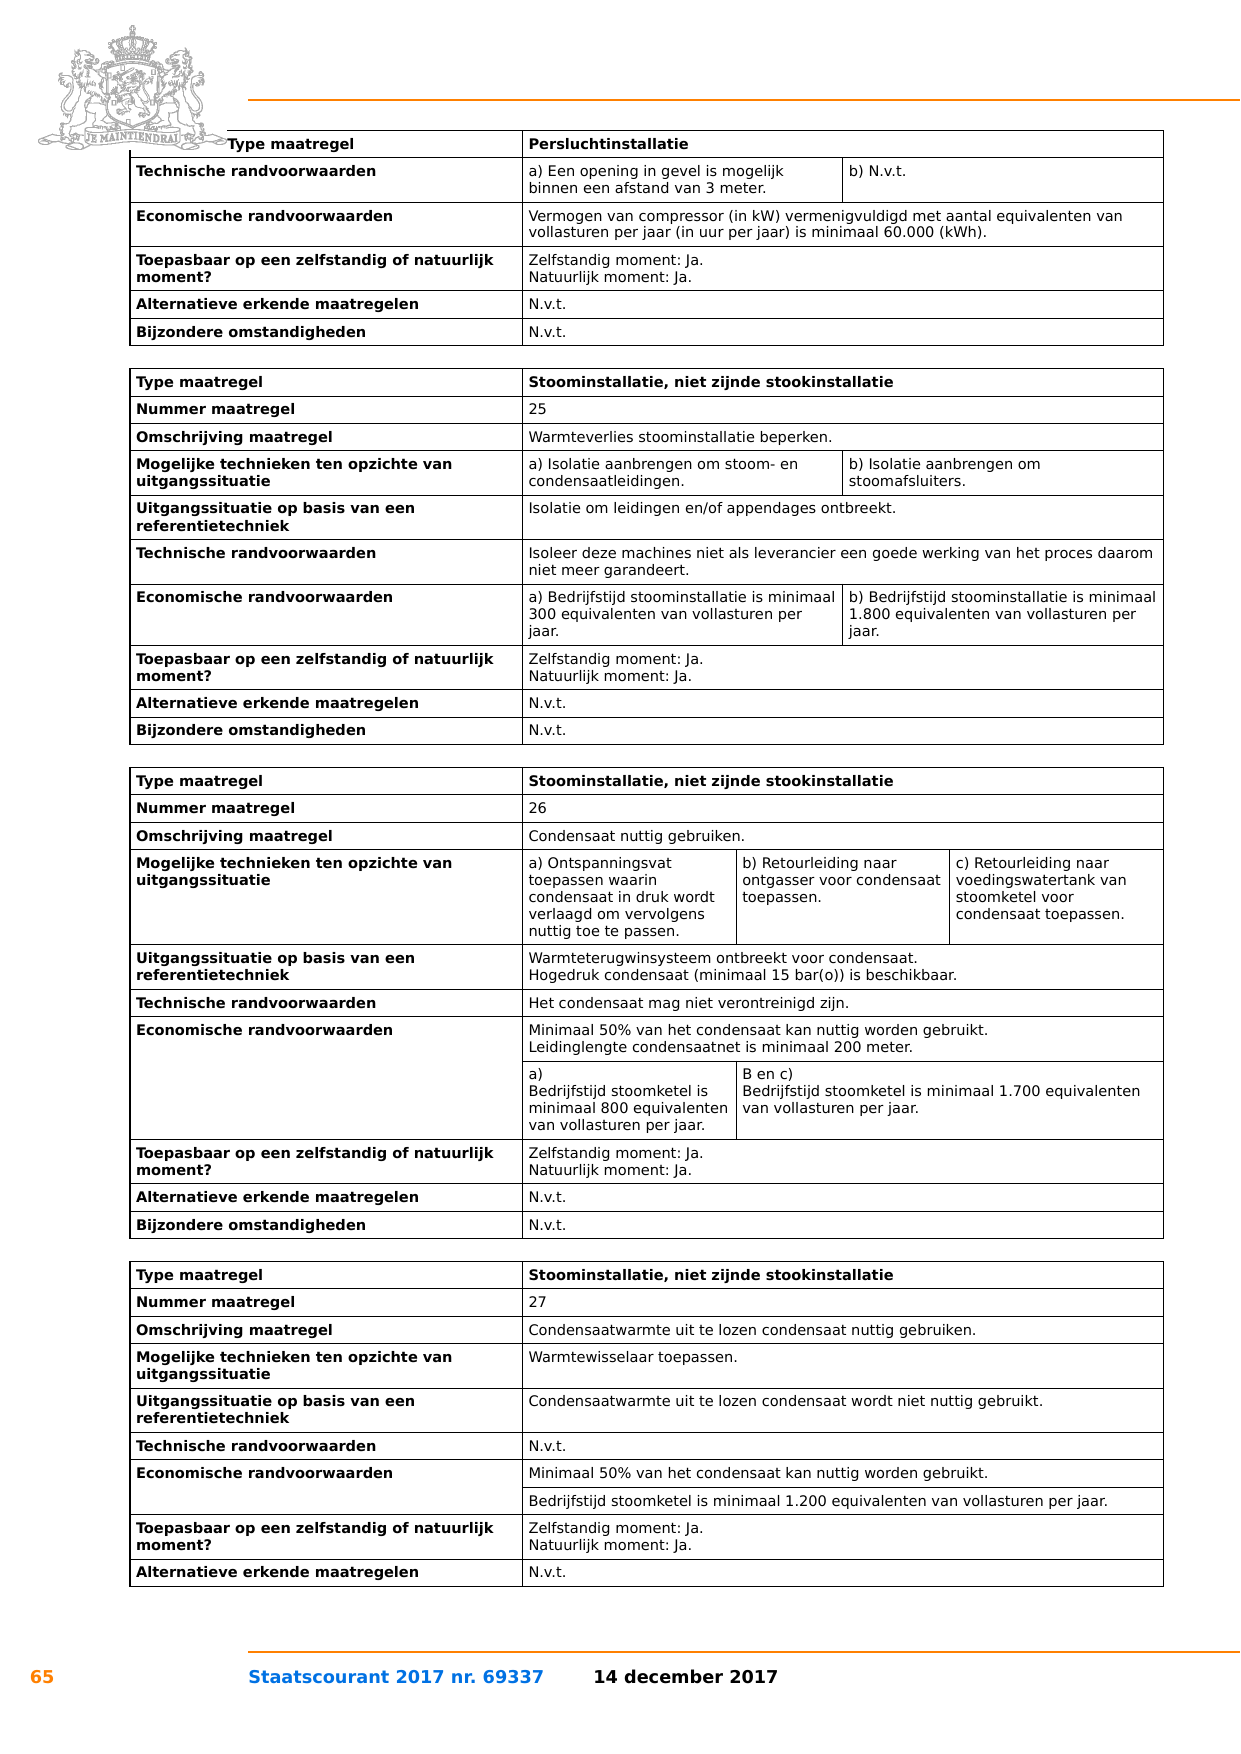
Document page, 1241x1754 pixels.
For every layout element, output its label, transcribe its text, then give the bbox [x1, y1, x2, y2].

table_header Type maatregel [131, 369, 522, 396]
table_cell N.v.t. [523, 1433, 1163, 1459]
table_cell Condensaatwarmte uit te lozen condensaat wordt niet nuttig gebruikt. [523, 1389, 1163, 1432]
table_cell b) Retourleiding naar ontgasser voor condensaat toepassen. [737, 850, 949, 944]
table_cell a) Een opening in gevel is mogelijk binnen een afstand van 3 meter. [523, 158, 842, 202]
table_cell Nummer maatregel [131, 795, 522, 822]
table_cell Alternatieve erkende maatregelen [131, 1560, 522, 1586]
table_cell c) Retourleiding naar voedingswatertank van stoomketel voor condensaat toepassen. [950, 850, 1163, 944]
table_cell Bedrijfstijd stoomketel is minimaal 1.200 equivalenten van vollasturen per jaar. [523, 1488, 1163, 1514]
table_header Type maatregel [131, 131, 522, 157]
table_cell b) Isolatie aanbrengen om stoomafsluiters. [843, 451, 1163, 495]
table_cell Zelfstandig moment: Ja. Natuurlijk moment: Ja. [523, 646, 1163, 689]
table_cell Toepasbaar op een zelfstandig of natuurlijk moment? [131, 247, 522, 290]
table_cell Alternatieve erkende maatregelen [131, 291, 522, 318]
table_cell Vermogen van compressor (in kW) vermenigvuldigd met aantal equivalenten van vollasturen per jaar (in uur per jaar) is minimaal 60.000 (kWh). [523, 203, 1163, 246]
table_cell Nummer maatregel [131, 397, 522, 423]
table_header Stoominstallatie, niet zijnde stookinstallatie [523, 1262, 1163, 1288]
table_cell B en c) Bedrijfstijd stoomketel is minimaal 1.700 equivalenten van vollasturen per jaar. [737, 1062, 1163, 1139]
table_cell Mogelijke technieken ten opzichte van uitgangssituatie [131, 1344, 522, 1387]
table_header Persluchtinstallatie [523, 131, 1163, 157]
table_cell Isoleer deze machines niet als leverancier een goede werking van het proces daarom niet meer garandeert. [523, 540, 1163, 583]
table_cell 26 [523, 795, 1163, 822]
table_cell Uitgangssituatie op basis van een referentietechniek [131, 945, 522, 989]
table_cell Omschrijving maatregel [131, 823, 522, 849]
table_cell Condensaatwarmte uit te lozen condensaat nuttig gebruiken. [523, 1317, 1163, 1343]
table_cell b) N.v.t. [843, 158, 1163, 202]
table_cell Mogelijke technieken ten opzichte van uitgangssituatie [131, 850, 522, 944]
table_cell Bijzondere omstandigheden [131, 1212, 522, 1238]
table_cell Toepasbaar op een zelfstandig of natuurlijk moment? [131, 1515, 522, 1558]
table_cell Nummer maatregel [131, 1289, 522, 1316]
table_cell N.v.t. [523, 1212, 1163, 1238]
table_cell Technische randvoorwaarden [131, 990, 522, 1016]
table_cell Economische randvoorwaarden [131, 585, 522, 645]
table_cell b) Bedrijfstijd stoominstallatie is minimaal 1.800 equivalenten van vollasturen per jaar. [843, 585, 1163, 645]
table_cell a) Isolatie aanbrengen om stoom- en condensaatleidingen. [523, 451, 842, 495]
table_cell Zelfstandig moment: Ja. Natuurlijk moment: Ja. [523, 1515, 1163, 1558]
table_cell N.v.t. [523, 718, 1163, 744]
table_cell Toepasbaar op een zelfstandig of natuurlijk moment? [131, 1140, 522, 1183]
table_cell Omschrijving maatregel [131, 1317, 522, 1343]
table_header Stoominstallatie, niet zijnde stookinstallatie [523, 369, 1163, 396]
table_cell Technische randvoorwaarden [131, 540, 522, 583]
table_cell Condensaat nuttig gebruiken. [523, 823, 1163, 849]
table_cell Minimaal 50% van het condensaat kan nuttig worden gebruikt. Leidinglengte condensaatnet is minimaal 200 meter. [523, 1017, 1163, 1061]
table_cell Uitgangssituatie op basis van een referentietechniek [131, 496, 522, 539]
table_cell Zelfstandig moment: Ja. Natuurlijk moment: Ja. [523, 247, 1163, 290]
table_cell Het condensaat mag niet verontreinigd zijn. [523, 990, 1163, 1016]
table_cell a) Bedrijfstijd stoominstallatie is minimaal 300 equivalenten van vollasturen per jaar. [523, 585, 842, 645]
table_cell Bijzondere omstandigheden [131, 718, 522, 744]
table_cell Economische randvoorwaarden [131, 203, 522, 246]
table_header Stoominstallatie, niet zijnde stookinstallatie [523, 768, 1163, 794]
table_cell Uitgangssituatie op basis van een referentietechniek [131, 1389, 522, 1432]
table_cell N.v.t. [523, 291, 1163, 318]
table_cell 25 [523, 397, 1163, 423]
table_cell Warmteterugwinsysteem ontbreekt voor condensaat. Hogedruk condensaat (minimaal 15 bar(o)) is beschikbaar. [523, 945, 1163, 989]
table_cell a) Bedrijfstijd stoomketel is minimaal 800 equivalenten van vollasturen per jaar. [523, 1062, 736, 1139]
table_cell Bijzondere omstandigheden [131, 319, 522, 345]
table_cell Mogelijke technieken ten opzichte van uitgangssituatie [131, 451, 522, 495]
table_cell Alternatieve erkende maatregelen [131, 1184, 522, 1211]
table_cell N.v.t. [523, 690, 1163, 717]
table_cell Omschrijving maatregel [131, 424, 522, 450]
table_cell a) Ontspanningsvat toepassen waarin condensaat in druk wordt verlaagd om vervolgens nuttig toe te passen. [523, 850, 736, 944]
table_cell Technische randvoorwaarden [131, 1433, 522, 1459]
table_cell N.v.t. [523, 319, 1163, 345]
table_header Type maatregel [131, 768, 522, 794]
picture [38, 25, 227, 150]
table_cell Economische randvoorwaarden [131, 1460, 522, 1514]
table_cell Warmtewisselaar toepassen. [523, 1344, 1163, 1387]
table_cell Alternatieve erkende maatregelen [131, 690, 522, 717]
table_cell Isolatie om leidingen en/of appendages ontbreekt. [523, 496, 1163, 539]
table_cell N.v.t. [523, 1184, 1163, 1211]
table_cell Technische randvoorwaarden [131, 158, 522, 202]
table_cell Toepasbaar op een zelfstandig of natuurlijk moment? [131, 646, 522, 689]
table_cell Warmteverlies stoominstallatie beperken. [523, 424, 1163, 450]
table_header Type maatregel [131, 1262, 522, 1288]
table_cell Economische randvoorwaarden [131, 1017, 522, 1139]
table_cell 27 [523, 1289, 1163, 1316]
table_cell Zelfstandig moment: Ja. Natuurlijk moment: Ja. [523, 1140, 1163, 1183]
table_cell N.v.t. [523, 1560, 1163, 1586]
table_cell Minimaal 50% van het condensaat kan nuttig worden gebruikt. [523, 1460, 1163, 1487]
